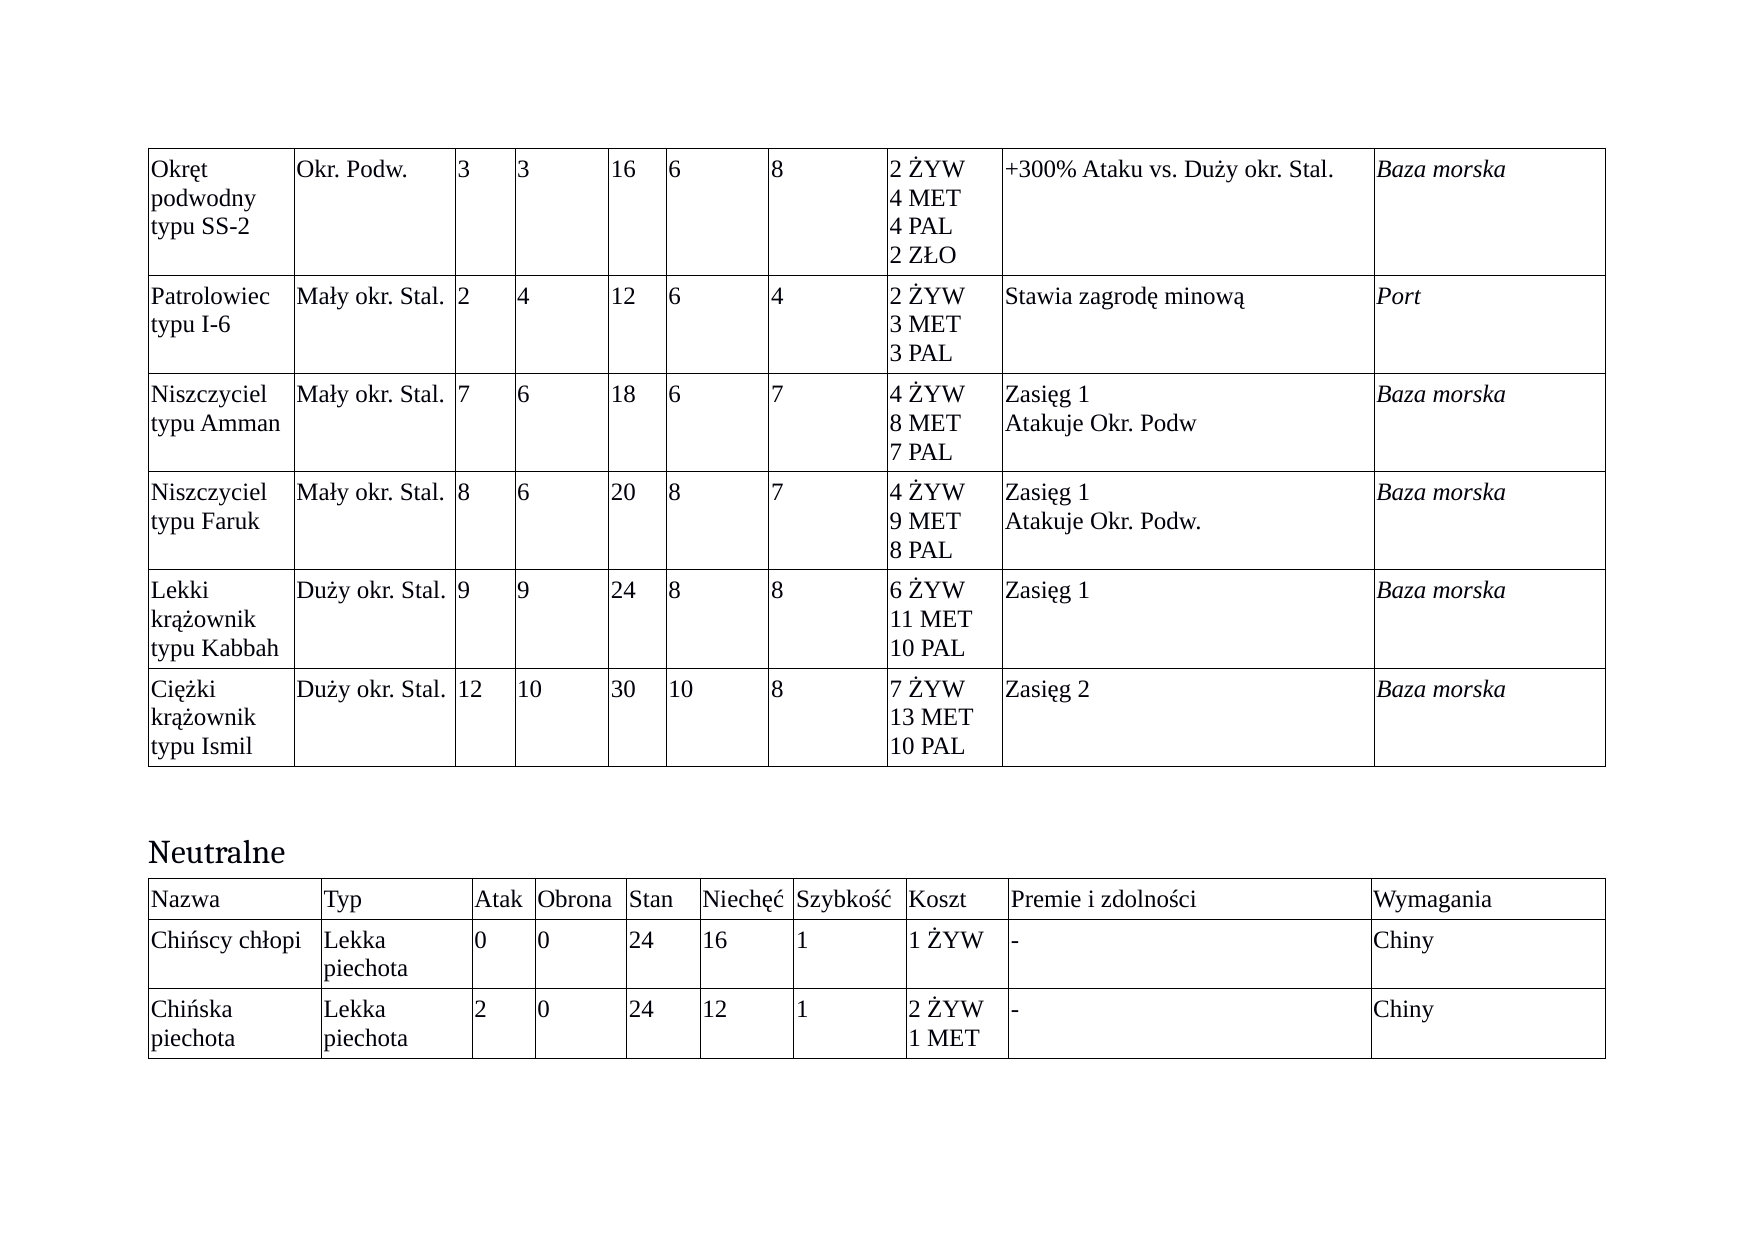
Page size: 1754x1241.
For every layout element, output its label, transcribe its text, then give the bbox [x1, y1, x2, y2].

table_cell 16 [609, 149, 666, 274]
table_cell 18 [609, 374, 666, 471]
table_cell 1 ŻYW [907, 920, 1008, 988]
table_cell Niszczyciel typu Amman [149, 374, 294, 471]
table_cell 8 [769, 570, 887, 667]
table_cell 9 [516, 570, 608, 667]
table_cell Lekka piechota [322, 989, 472, 1057]
table_cell 10 [516, 669, 608, 766]
table_cell 2 ŻYW 1 MET [907, 989, 1008, 1057]
table_cell 6 [667, 276, 768, 373]
table_cell 16 [701, 920, 793, 988]
table_cell Lekka piechota [322, 920, 472, 988]
table_cell 3 [456, 149, 515, 274]
table_cell - [1009, 989, 1371, 1057]
table_cell 0 [536, 989, 626, 1057]
table_cell 7 [456, 374, 515, 471]
table_cell 12 [456, 669, 515, 766]
table_cell Chińscy chłopi [149, 920, 321, 988]
table_header Stan [627, 879, 700, 918]
table_cell 9 [456, 570, 515, 667]
table_cell 7 ŻYW 13 MET 10 PAL [888, 669, 1002, 766]
table_cell 7 [769, 374, 887, 471]
table_header Premie i zdolności [1009, 879, 1371, 918]
table_cell 6 [516, 472, 608, 569]
table_cell 2 [473, 989, 535, 1057]
table_cell 8 [769, 669, 887, 766]
table_cell Zasięg 2 [1003, 669, 1374, 766]
table_header Typ [322, 879, 472, 918]
table_cell Baza morska [1375, 374, 1605, 471]
table_cell Baza morska [1375, 669, 1605, 766]
table_cell Duży okr. Stal. [295, 570, 455, 667]
table_header Nazwa [149, 879, 321, 918]
table_cell Stawia zagrodę minową [1003, 276, 1374, 373]
table_cell 12 [701, 989, 793, 1057]
table_cell Port [1375, 276, 1605, 373]
table_cell 0 [536, 920, 626, 988]
table_cell Baza morska [1375, 570, 1605, 667]
table_cell 6 [516, 374, 608, 471]
table_cell Mały okr. Stal. [295, 276, 455, 373]
table_cell Lekki krążownik typu Kabbah [149, 570, 294, 667]
table_cell Mały okr. Stal. [295, 374, 455, 471]
table_cell 2 [456, 276, 515, 373]
table_cell +300% Ataku vs. Duży okr. Stal. [1003, 149, 1374, 274]
table_cell 7 [769, 472, 887, 569]
table_cell Zasięg 1 Atakuje Okr. Podw [1003, 374, 1374, 471]
table_header Wymagania [1372, 879, 1605, 918]
table_cell 10 [667, 669, 768, 766]
table_cell 4 ŻYW 8 MET 7 PAL [888, 374, 1002, 471]
table_cell 3 [516, 149, 608, 274]
table_cell Zasięg 1 Atakuje Okr. Podw. [1003, 472, 1374, 569]
table_cell 24 [627, 989, 700, 1057]
table_cell Baza morska [1375, 472, 1605, 569]
table_cell 1 [794, 920, 906, 988]
table_cell 2 ŻYW 4 MET 4 PAL 2 ZŁO [888, 149, 1002, 274]
table_cell Mały okr. Stal. [295, 472, 455, 569]
table_header Niechęć [701, 879, 793, 918]
table_cell Chiny [1372, 989, 1605, 1057]
table_cell 4 [516, 276, 608, 373]
table_header Atak [473, 879, 535, 918]
table_cell 24 [609, 570, 666, 667]
table_cell Okr. Podw. [295, 149, 455, 274]
table_cell Chiny [1372, 920, 1605, 988]
table_cell Zasięg 1 [1003, 570, 1374, 667]
table_header Szybkość [794, 879, 906, 918]
table_cell Patrolowiec typu I-6 [149, 276, 294, 373]
table_cell Baza morska [1375, 149, 1605, 274]
table_header Obrona [536, 879, 626, 918]
table_cell Niszczyciel typu Faruk [149, 472, 294, 569]
table_cell 30 [609, 669, 666, 766]
table_header Koszt [907, 879, 1008, 918]
table_cell Ciężki krążownik typu Ismil [149, 669, 294, 766]
table_cell 8 [667, 570, 768, 667]
table_cell 12 [609, 276, 666, 373]
table_cell 6 [667, 374, 768, 471]
table_cell 0 [473, 920, 535, 988]
table_cell 24 [627, 920, 700, 988]
table_cell 6 ŻYW 11 MET 10 PAL [888, 570, 1002, 667]
table_cell 1 [794, 989, 906, 1057]
table_cell 20 [609, 472, 666, 569]
table_cell Chińska piechota [149, 989, 321, 1057]
table_cell - [1009, 920, 1371, 988]
subtitle Neutralne [148, 833, 1606, 871]
table_cell 8 [769, 149, 887, 274]
table_cell 4 ŻYW 9 MET 8 PAL [888, 472, 1002, 569]
table_cell 2 ŻYW 3 MET 3 PAL [888, 276, 1002, 373]
table_cell 8 [667, 472, 768, 569]
table_cell Duży okr. Stal. [295, 669, 455, 766]
table_cell 4 [769, 276, 887, 373]
table_cell Okręt podwodny typu SS-2 [149, 149, 294, 274]
table_cell 6 [667, 149, 768, 274]
table_cell 8 [456, 472, 515, 569]
